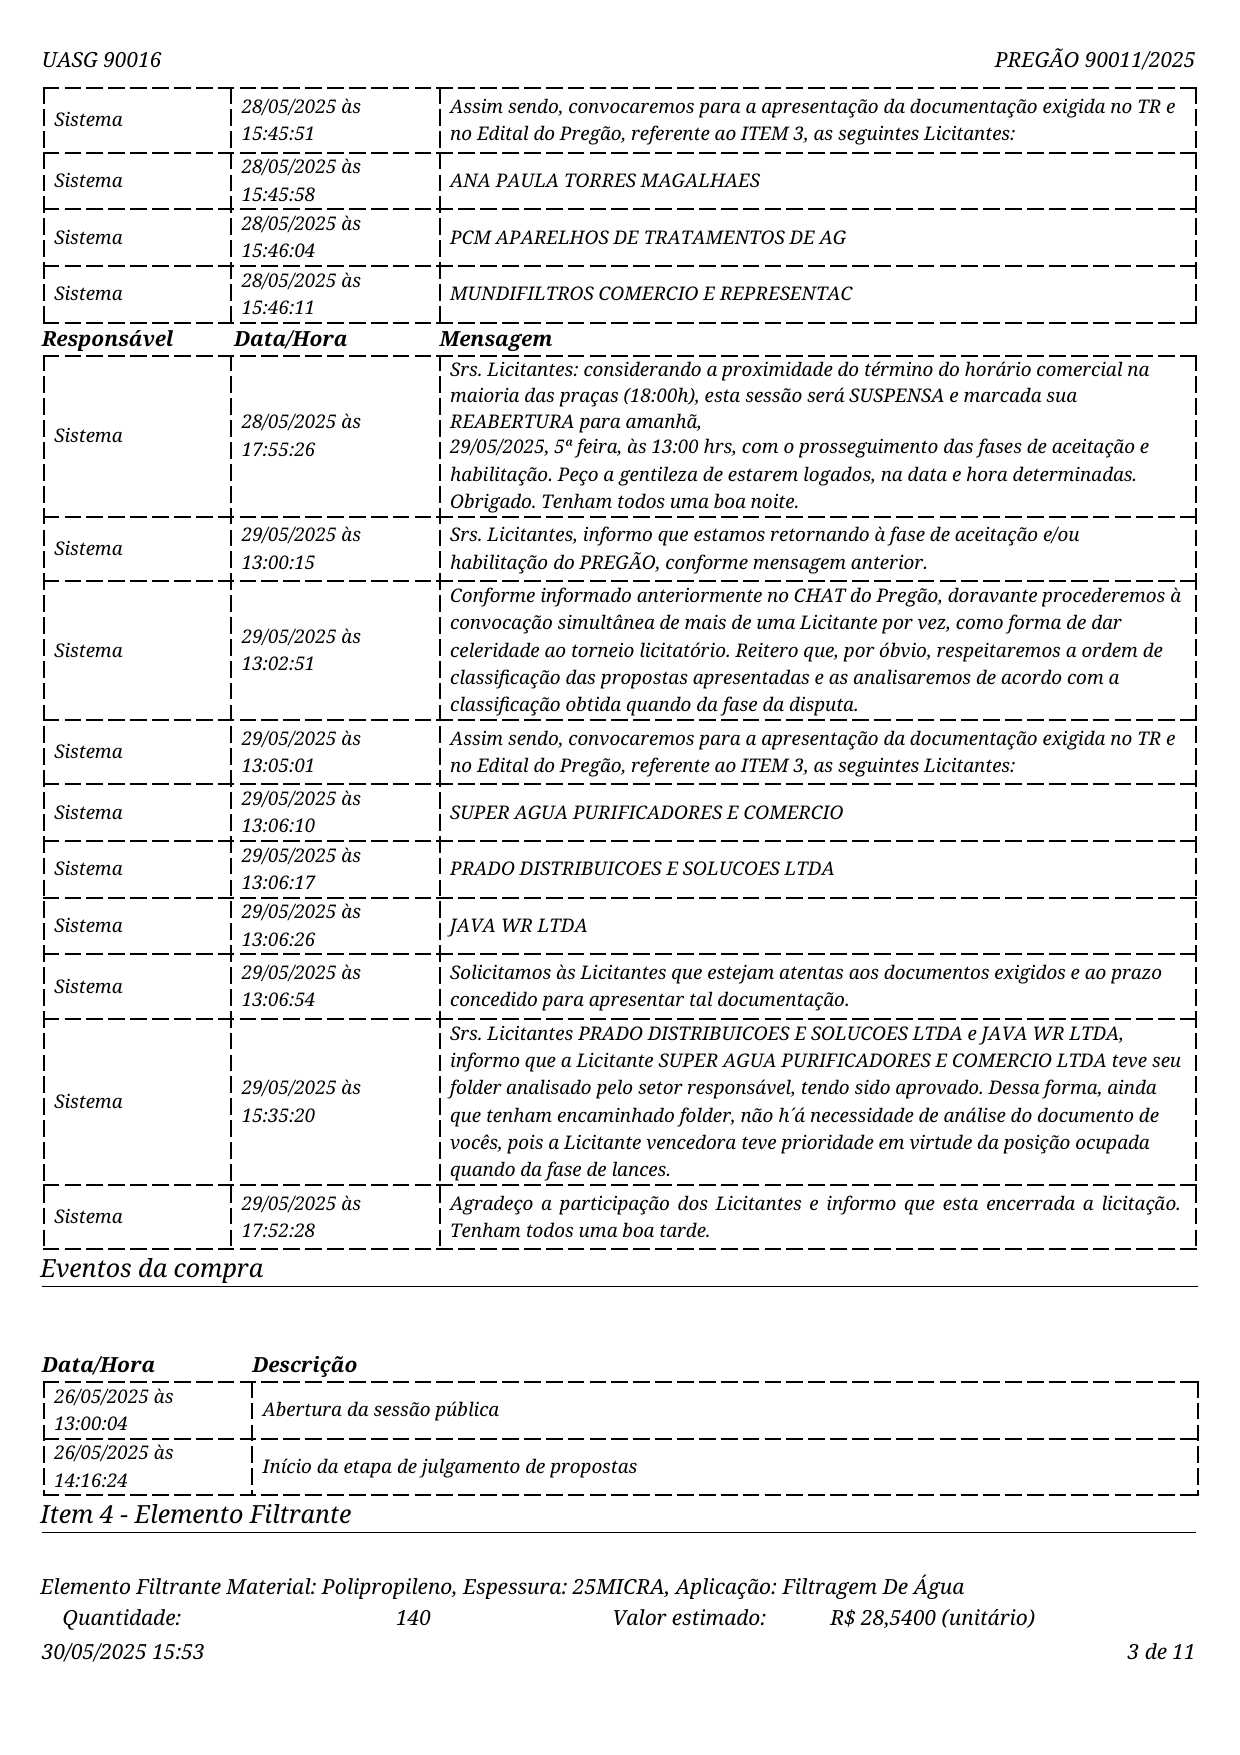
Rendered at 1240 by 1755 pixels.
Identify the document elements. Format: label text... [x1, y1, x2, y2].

table_cell 28/05/2025 às 15:46:04 [231, 208, 439, 265]
text Responsável Data/Hora Mensagem [42, 324, 1198, 352]
table_cell Sistema [44, 953, 231, 1018]
table_cell PCM APARELHOS DE TRATAMENTOS DE AG [440, 208, 1196, 265]
table_cell Sistema [44, 580, 231, 719]
table_cell Sistema [44, 719, 231, 783]
table_cell Sistema [44, 265, 231, 322]
table_cell Início da etapa de julgamento de propostas [252, 1438, 1198, 1494]
table_cell Sistema [44, 1018, 231, 1184]
text Item 4 - Elemento Filtrante [40, 1496, 1198, 1530]
table_cell JAVA WR LTDA [440, 897, 1196, 953]
table_cell 29/05/2025 às 13:00:15 [231, 516, 439, 580]
table_cell Srs. Licitantes PRADO DISTRIBUICOES E SOLUCOES LTDA e JAVA WR LTDA, informo que a Licitante SUPER AGUA PURIFICADORES E COMERCIO LTDA teve seu folder analisado pelo setor responsável, tendo sido aprovado. Dessa forma, ainda que tenham encaminhado folder, não h´á necessidade de análise do documento de vocês, pois a Licitante vencedora teve prioridade em virtude da posição ocupada quando da fase de lances. [440, 1018, 1196, 1184]
text Elemento Filtrante Material: Polipropileno, Espessura: 25MICRA, Aplicação: Filtragem De Água [40, 1572, 1198, 1600]
table_cell Sistema [44, 897, 231, 953]
table_cell Srs. Licitantes, informo que estamos retornando à fase de aceitação e/ou habilitação do PREGÃO, conforme mensagem anterior. [440, 516, 1196, 580]
table_header Sistema [44, 355, 231, 516]
table_cell Sistema [44, 87, 231, 152]
table_cell Agradeço a participação dos Licitantes e informo que esta encerrada a licitação. Tenham todos uma boa tarde. [440, 1184, 1196, 1248]
table_cell Sistema [44, 783, 231, 840]
table_cell Sistema [44, 516, 231, 580]
table_cell 29/05/2025 às 13:02:51 [231, 580, 439, 719]
table_cell ANA PAULA TORRES MAGALHAES [440, 152, 1196, 208]
text Eventos da compra [40, 1250, 1198, 1284]
table_cell Solicitamos às Licitantes que estejam atentas aos documentos exigidos e ao prazo concedido para apresentar tal documentação. [440, 953, 1196, 1018]
table_cell 29/05/2025 às 13:05:01 [231, 719, 439, 783]
table_header Srs. Licitantes: considerando a proximidade do término do horário comercial na maioria das praças (18:00h), esta sessão será SUSPENSA e marcada sua REABERTURA para amanhã, 29/05/2025, 5ª feira, às 13:00 hrs, com o prosseguimento das fases de aceitação e habilitação. Peço a gentileza de estarem logados, na data e hora determinadas. Obrigado. Tenham todos uma boa noite. [440, 355, 1196, 516]
table_cell 29/05/2025 às 17:52:28 [231, 1184, 439, 1248]
table_cell Sistema [44, 1184, 231, 1248]
table_header 140 Valor estimado: R$ 28,5400 (unitário) [396, 1603, 1069, 1633]
table_header 28/05/2025 às 17:55:26 [231, 355, 439, 516]
table_cell Assim sendo, convocaremos para a apresentação da documentação exigida no TR e no Edital do Pregão, referente ao ITEM 3, as seguintes Licitantes: [440, 87, 1196, 152]
table_cell 29/05/2025 às 13:06:17 [231, 840, 439, 897]
table_cell MUNDIFILTROS COMERCIO E REPRESENTAC [440, 265, 1196, 322]
table_cell 26/05/2025 às 14:16:24 [44, 1438, 252, 1494]
text Data/Hora Descrição [42, 1350, 1198, 1378]
table_cell Sistema [44, 840, 231, 897]
table_cell Conforme informado anteriormente no CHAT do Pregão, doravante procederemos à convocação simultânea de mais de uma Licitante por vez, como forma de dar celeridade ao torneio licitatório. Reitero que, por óbvio, respeitaremos a ordem de classificação das propostas apresentadas e as analisaremos de acordo com a classificação obtida quando da fase da disputa. [440, 580, 1196, 719]
table_cell SUPER AGUA PURIFICADORES E COMERCIO [440, 783, 1196, 840]
table_cell Sistema [44, 152, 231, 208]
table_cell 28/05/2025 às 15:45:58 [231, 152, 439, 208]
table_header Quantidade: [63, 1603, 396, 1633]
table_header 26/05/2025 às 13:00:04 [44, 1381, 252, 1437]
table_cell 29/05/2025 às 15:35:20 [231, 1018, 439, 1184]
table_header Abertura da sessão pública [252, 1381, 1198, 1437]
table_cell 29/05/2025 às 13:06:26 [231, 897, 439, 953]
table_cell 28/05/2025 às 15:46:11 [231, 265, 439, 322]
table_cell 28/05/2025 às 15:45:51 [231, 87, 439, 152]
table_cell 29/05/2025 às 13:06:54 [231, 953, 439, 1018]
table_cell Assim sendo, convocaremos para a apresentação da documentação exigida no TR e no Edital do Pregão, referente ao ITEM 3, as seguintes Licitantes: [440, 719, 1196, 783]
table_cell PRADO DISTRIBUICOES E SOLUCOES LTDA [440, 840, 1196, 897]
table_cell Sistema [44, 208, 231, 265]
table_cell 29/05/2025 às 13:06:10 [231, 783, 439, 840]
